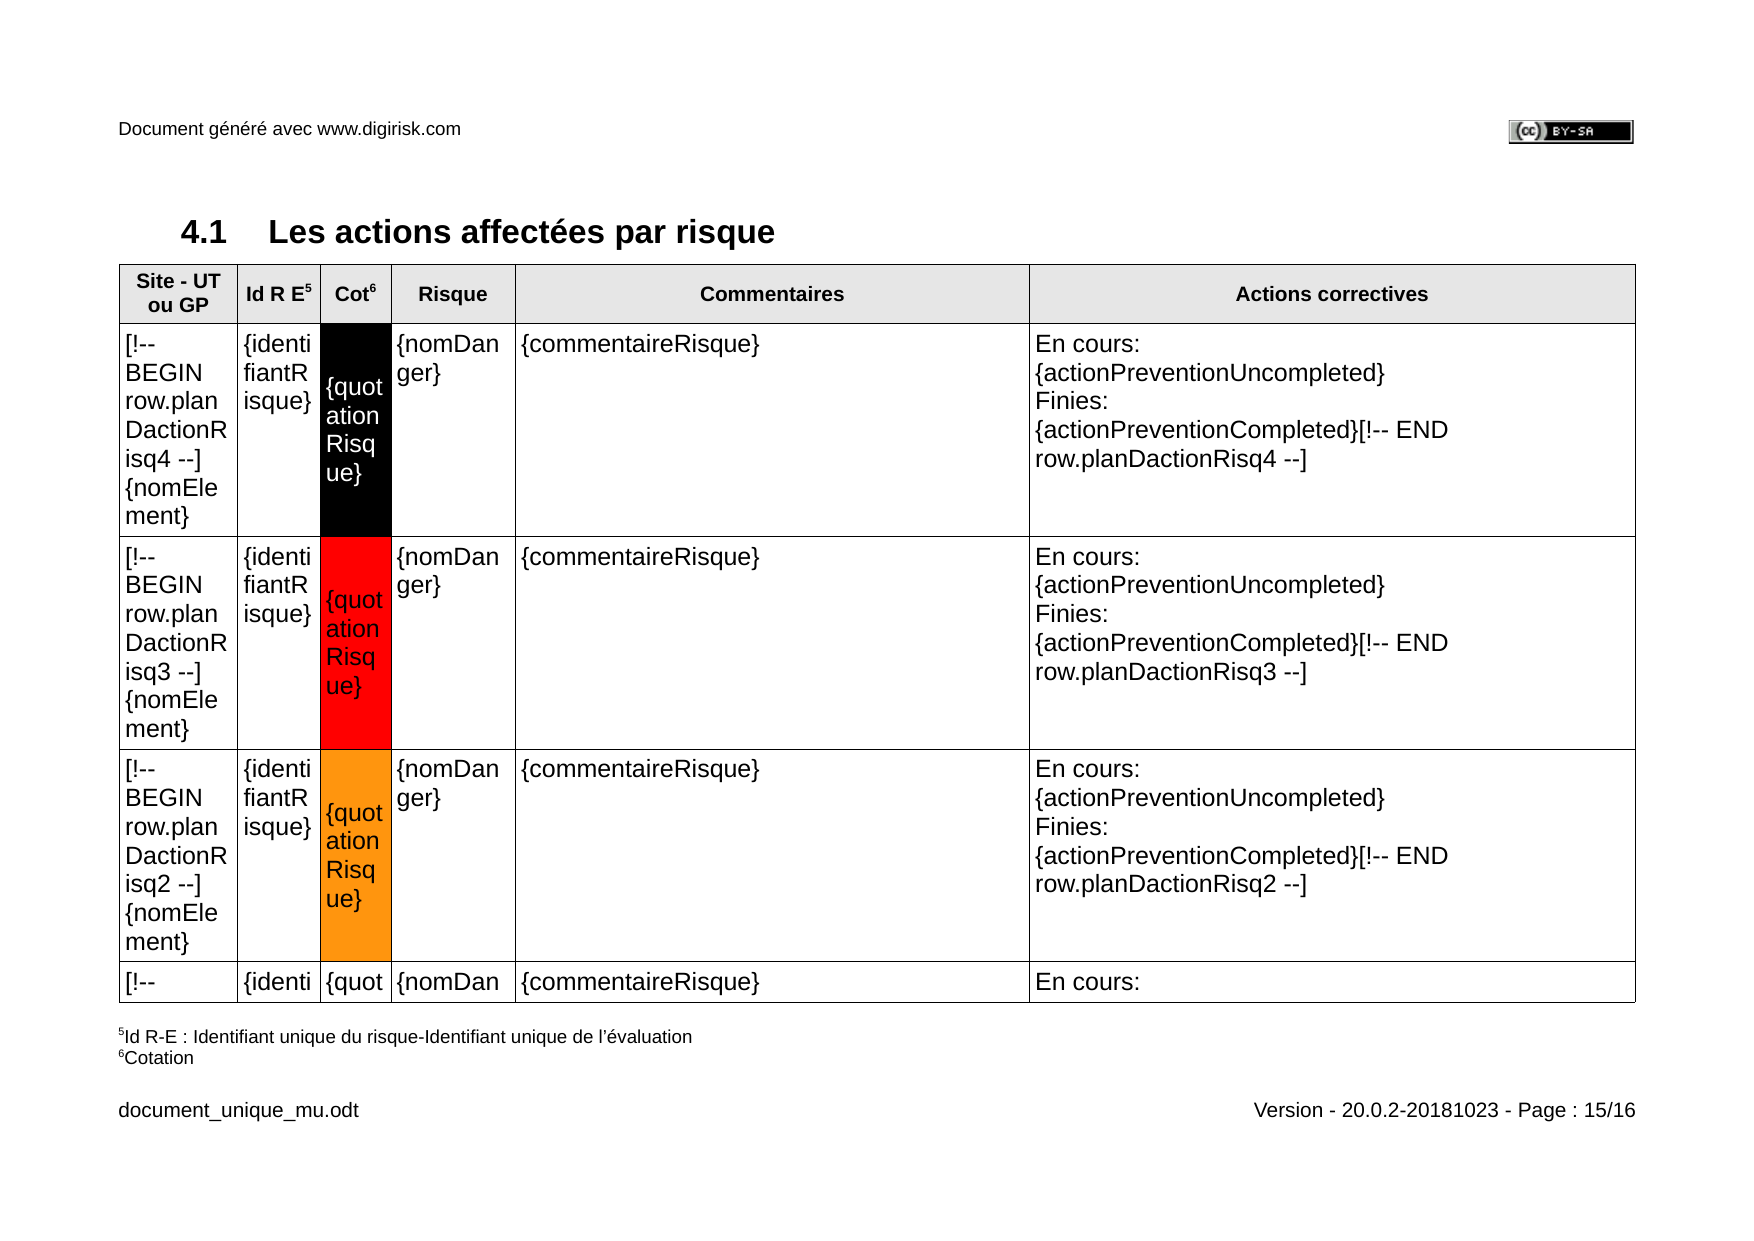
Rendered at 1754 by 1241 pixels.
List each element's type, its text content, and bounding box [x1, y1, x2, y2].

table_header Commentaires [516, 265, 1029, 323]
table_cell {nomDanger} [392, 324, 515, 536]
table_header Risque [392, 265, 515, 323]
table_cell En cours: {actionPreventionUncompleted} Finies: {actionPreventionCompleted}[!-- END row.planDactionRisq4 --] [1030, 324, 1635, 536]
table_cell {commentaireRisque} [516, 750, 1029, 961]
table_cell [!-- [120, 962, 237, 1002]
table_cell {identi [238, 962, 320, 1002]
table_cell {quotationRisque} [321, 750, 391, 961]
table_cell {quotationRisque} [321, 324, 391, 536]
table_cell [!-- BEGIN row.planDactionRisq3 --]{nomElement} [120, 537, 237, 749]
table_header Site - UT ou GP [120, 265, 237, 323]
table_cell {commentaireRisque} [516, 537, 1029, 749]
table_cell {commentaireRisque} [516, 962, 1029, 1002]
table_header Actions correctives [1030, 265, 1635, 323]
table_cell En cours: [1030, 962, 1635, 1002]
table_header Id R E [238, 265, 320, 323]
table_cell En cours: {actionPreventionUncompleted} Finies: {actionPreventionCompleted}[!-- END row.planDactionRisq2 --] [1030, 750, 1635, 961]
subtitle Les actions affectées par risque [181, 213, 1636, 251]
table_cell {nomDanger} [392, 537, 515, 749]
table_cell [!-- BEGIN row.planDactionRisq4 --]{nomElement} [120, 324, 237, 536]
table_cell {identifiantRisque} [238, 537, 320, 749]
table_cell [!-- BEGIN row.planDactionRisq2 --]{nomElement} [120, 750, 237, 961]
table_cell {quotationRisque} [321, 537, 391, 749]
table_cell {commentaireRisque} [516, 324, 1029, 536]
table_header Cot [321, 265, 391, 323]
table_cell {quot [321, 962, 391, 1002]
table_cell En cours: {actionPreventionUncompleted} Finies: {actionPreventionCompleted}[!-- END row.planDactionRisq3 --] [1030, 537, 1635, 749]
table_cell {nomDan [392, 962, 515, 1002]
table_cell {nomDanger} [392, 750, 515, 961]
table_cell {identifiantRisque} [238, 324, 320, 536]
picture [1508, 120, 1634, 144]
table_cell {identifiantRisque} [238, 750, 320, 961]
